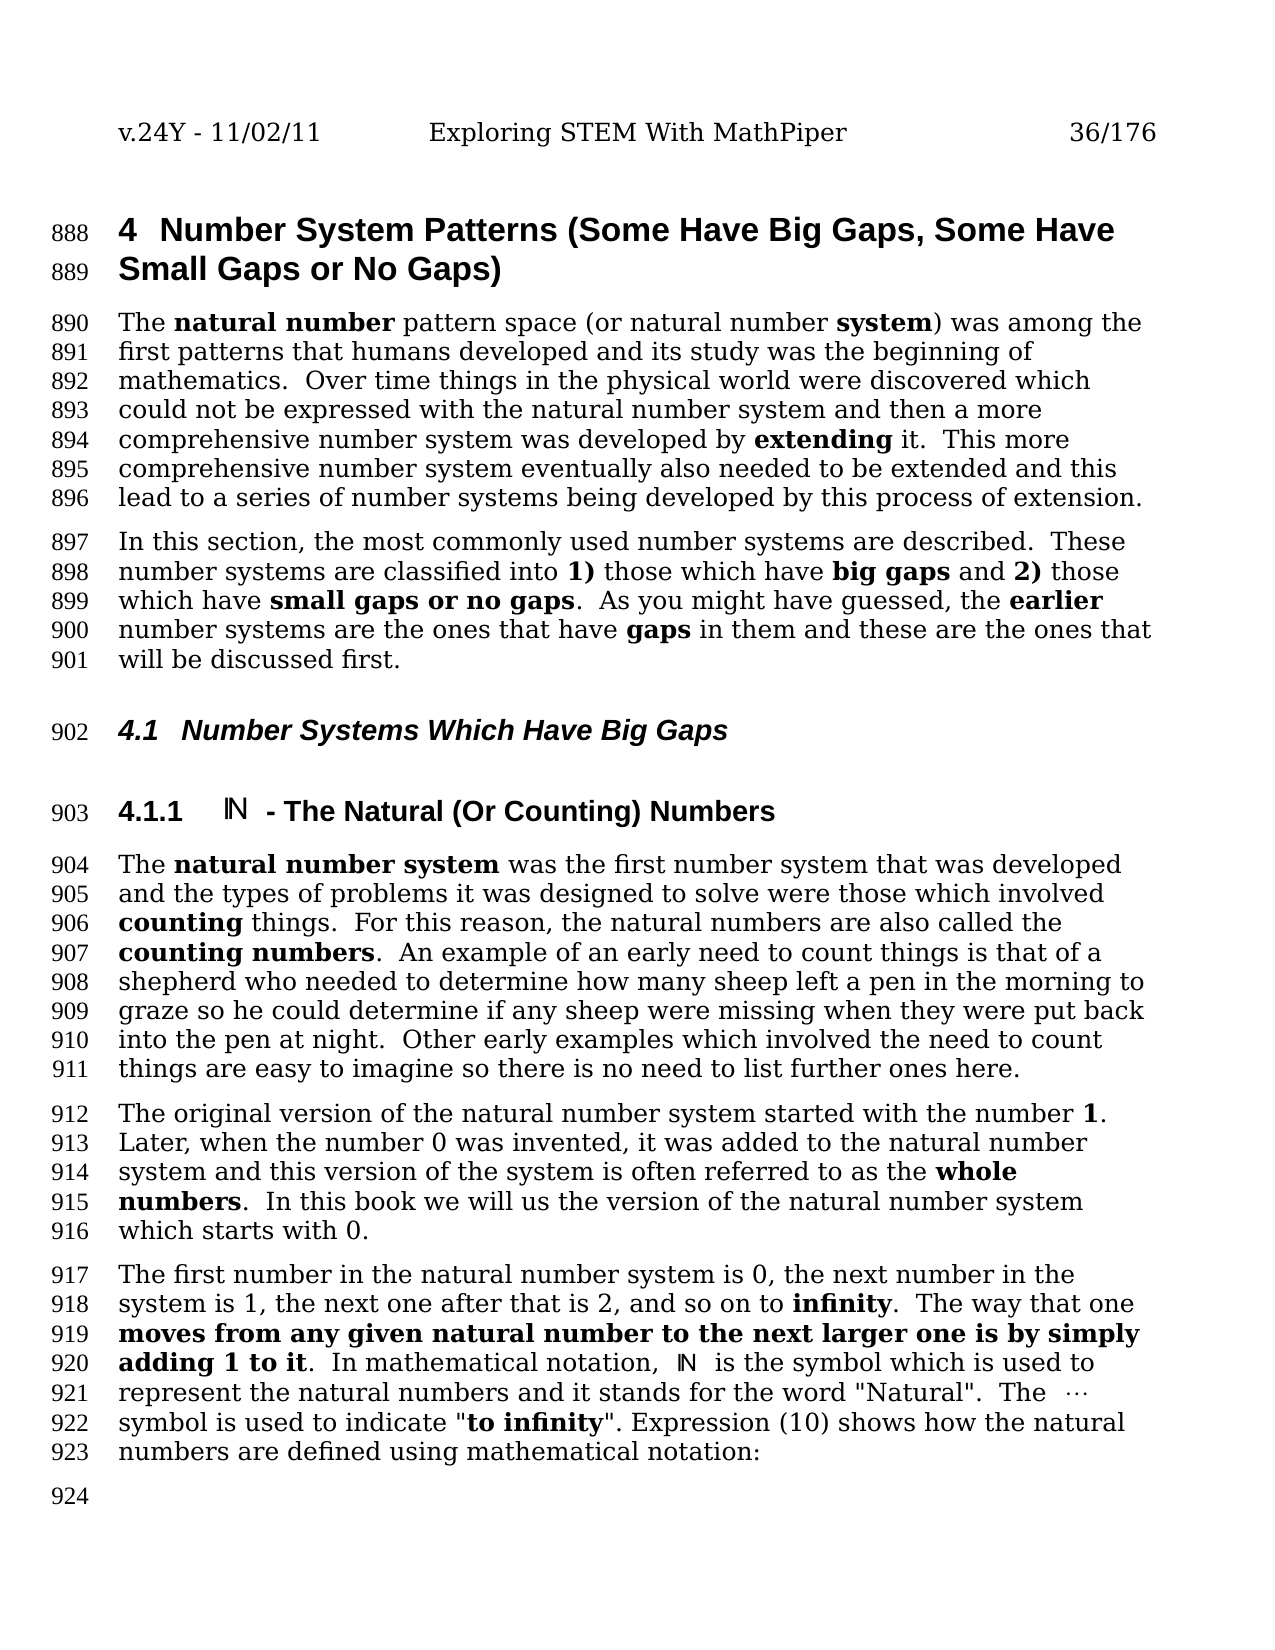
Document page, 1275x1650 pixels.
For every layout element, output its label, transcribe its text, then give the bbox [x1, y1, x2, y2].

subtitle Number Systems Which Have Big Gaps [118, 713, 1157, 747]
subtitle - The Natural (Or Counting) Numbers [118, 792, 1157, 829]
subtitle Number System Patterns (Some Have Big Gaps, Some Have Small Gaps or No Gaps) [118, 210, 1157, 287]
text The original version of the natural number system started with the number 1. Later, when the number 0 was invented, it was added to the natural number system and this version of the system is often referred to as the whole numbers. In this book we will us the version of the natural number system which starts with 0. [118, 1099, 1157, 1245]
text The first number in the natural number system is 0, the next number in the system is 1, the next one after that is 2, and so on to infinity. The way that one moves from any given natural number to the next larger one is by simply adding 1 to it. In mathematical notation,is the symbol which is used to represent the natural numbers and it stands for the word "Natural". Thesymbol is used to indicate "to infinity". Expression (10) shows how the natural numbers are defined using mathematical notation: [118, 1260, 1157, 1466]
text In this section, the most commonly used number systems are described. These number systems are classified into 1) those which have big gaps and 2) those which have small gaps or no gaps. As you might have guessed, the earlier number systems are the ones that have gaps in them and these are the ones that will be discussed first. [118, 528, 1157, 674]
text The natural number system was the first number system that was developed and the types of problems it was designed to solve were those which involved counting things. For this reason, the natural numbers are also called the counting numbers. An example of an early need to count things is that of a shepherd who needed to determine how many sheep left a pen in the morning to graze so he could determine if any sheep were missing when they were put back into the pen at night. Other early examples which involved the need to count things are easy to imagine so there is no need to list further ones here. [118, 850, 1157, 1084]
text The natural number pattern space (or natural number system) was among the first patterns that humans developed and its study was the beginning of mathematics. Over time things in the physical world were discovered which could not be expressed with the natural number system and then a more comprehensive number system was developed by extending it. This more comprehensive number system eventually also needed to be extended and this lead to a series of number systems being developed by this process of extension. [118, 308, 1157, 513]
